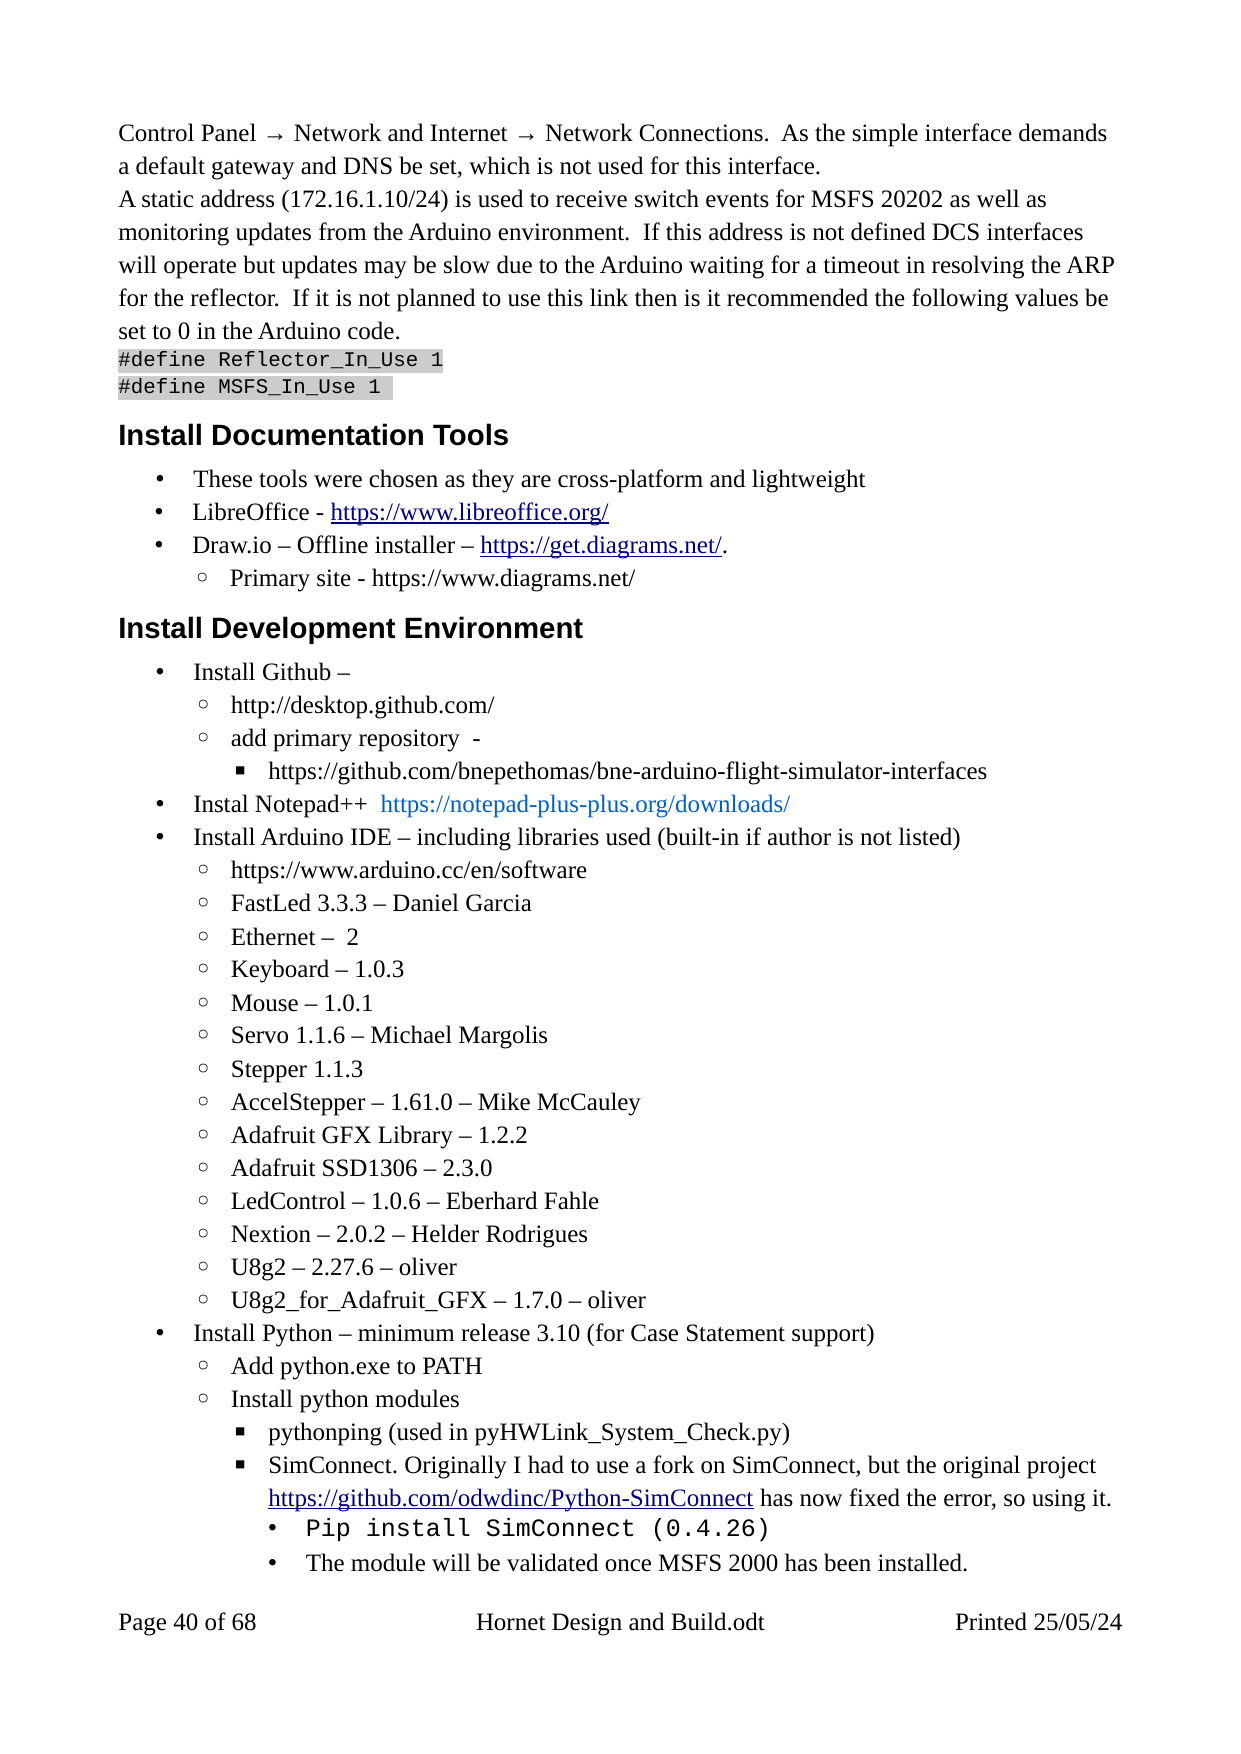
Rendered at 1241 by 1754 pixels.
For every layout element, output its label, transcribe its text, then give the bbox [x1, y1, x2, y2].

list Primary site - https://www.diagrams.net/ [192, 563, 1122, 592]
list Install Python – minimum release 3.10 (for Case Statement support) [156, 1318, 1122, 1347]
list FastLed 3.3.3 – Daniel Garcia [193, 888, 1122, 917]
list Install Arduino IDE – including libraries used (built-in if author is not listed) [156, 822, 1122, 851]
list U8g2_for_Adafruit_GFX – 1.7.0 – oliver [193, 1285, 1122, 1313]
list Install python modules [193, 1384, 1122, 1413]
list https://github.com/bnepethomas/bne-arduino-flight-simulator-interfaces [231, 756, 1122, 785]
list Ethernet – 2 [193, 922, 1122, 950]
list Mouse – 1.0.1 [193, 988, 1122, 1016]
text #define MSFS_In_Use 1 [118, 376, 1122, 400]
list http://desktop.github.com/ [193, 690, 1122, 719]
text #define Reflector_In_Use 1 [118, 349, 1122, 373]
list Instal Notepad++ https://notepad-plus-plus.org/downloads/ [156, 789, 1122, 818]
subtitle Install Development Environment [118, 611, 1122, 645]
list Adafruit GFX Library – 1.2.2 [193, 1120, 1122, 1148]
list These tools were chosen as they are cross-platform and lightweight [156, 464, 1122, 493]
list LedControl – 1.0.6 – Eberhard Fahle [193, 1186, 1122, 1214]
text Control Panel → Network and Internet → Network Connections. As the simple interface demands a default gateway and DNS be set, which is not used for this interface. [118, 118, 1122, 180]
list SimConnect. Originally I had to use a fork on SimConnect, but the original project https://github.com/odwdinc/Python-SimConnect has now fixed the error, so using it. [231, 1450, 1122, 1512]
list https://www.arduino.cc/en/software [193, 856, 1122, 884]
list Install Github – [156, 657, 1122, 686]
list AccelStepper – 1.61.0 – Mike McCauley [193, 1087, 1122, 1115]
list Adafruit SSD1306 – 2.3.0 [193, 1153, 1122, 1181]
text A static address (172.16.1.10/24) is used to receive switch events for MSFS 20202 as well as monitoring updates from the Arduino environment. If this address is not defined DCS interfaces will operate but updates may be slow due to the Arduino waiting for a timeout in resolving the ARP for the reflector. If it is not planned to use this link then is it recommended the following values be set to 0 in the Arduino code. [118, 184, 1122, 345]
list Servo 1.1.6 – Michael Margolis [193, 1021, 1122, 1049]
list Keyboard – 1.0.3 [193, 954, 1122, 983]
list U8g2 – 2.27.6 – oliver [193, 1252, 1122, 1281]
list The module will be validated once MSFS 2000 has been installed. [268, 1548, 1122, 1577]
subtitle Install Documentation Tools [118, 418, 1122, 452]
list Draw.io – Offline installer – https://get.diagrams.net/. [154, 531, 1122, 559]
list LibreOffice - https://www.libreoffice.org/ [154, 497, 1122, 526]
list add primary repository - [193, 723, 1122, 752]
list Pip install SimConnect (0.4.26) [268, 1516, 1122, 1544]
list Add python.exe to PATH [193, 1351, 1122, 1379]
list pythonping (used in pyHWLink_System_Check.py) [231, 1417, 1122, 1446]
list Stepper 1.1.3 [193, 1054, 1122, 1082]
list Nextion – 2.0.2 – Helder Rodrigues [193, 1219, 1122, 1247]
